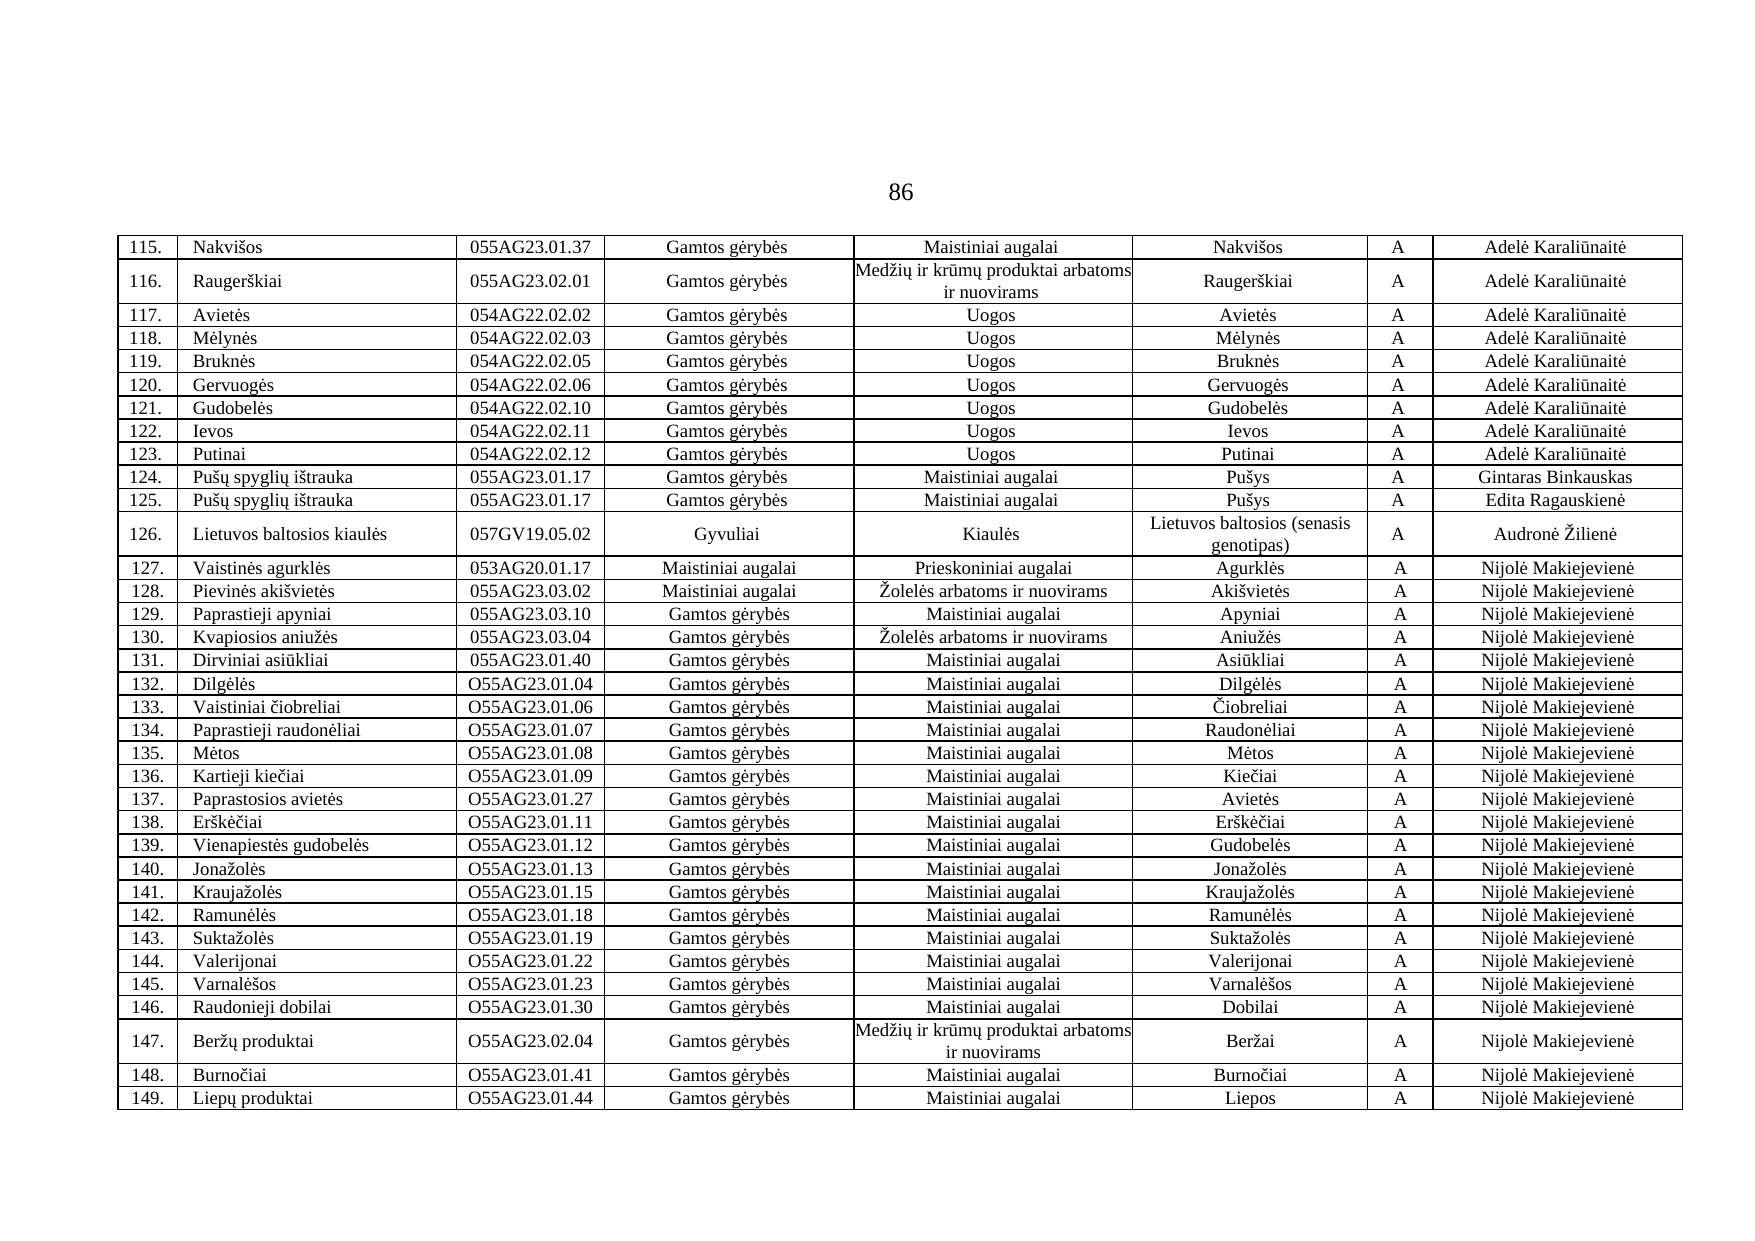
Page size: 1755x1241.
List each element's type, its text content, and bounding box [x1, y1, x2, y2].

table_cell Gamtos gėrybės [605, 927, 853, 948]
table_cell Žolelės arbatoms ir nuovirams [855, 580, 1132, 602]
table_cell Gamtos gėrybės [605, 1020, 853, 1062]
table_cell A [1368, 1020, 1432, 1062]
table_cell 132. [119, 673, 177, 694]
table_cell Pušų spyglių ištrauka [178, 489, 456, 511]
table_cell 055AG23.01.37 [457, 236, 604, 258]
table_cell Nijolė Makiejevienė [1434, 927, 1682, 948]
table_cell Maistiniai augalai [855, 858, 1132, 879]
table_cell A [1368, 950, 1432, 972]
table_cell O55AG23.01.22 [457, 950, 604, 972]
table_cell O55AG23.01.04 [457, 673, 604, 694]
table_cell Vaistiniai čiobreliai [178, 696, 456, 717]
table_cell 117. [119, 304, 177, 326]
table_cell Gamtos gėrybės [605, 373, 853, 395]
table_cell Kiaulės [855, 512, 1132, 555]
table_cell Erškėčiai [1133, 811, 1367, 833]
table_cell Nijolė Makiejevienė [1434, 996, 1682, 1018]
table_cell 053AG20.01.17 [457, 557, 604, 578]
table_cell Maistiniai augalai [605, 557, 853, 578]
table_cell Maistiniai augalai [855, 881, 1132, 902]
table_cell Adelė Karaliūnaitė [1434, 236, 1682, 258]
table_cell Medžių ir krūmų produktai arbatoms ir nuovirams [855, 260, 1132, 302]
table_cell Bruknės [178, 350, 456, 372]
table_cell Dilgėlės [178, 673, 456, 694]
table_cell 139. [119, 835, 177, 856]
table_cell 127. [119, 557, 177, 578]
table_cell 120. [119, 373, 177, 395]
table_cell Gamtos gėrybės [605, 443, 853, 464]
table_cell Raudonėliai [1133, 719, 1367, 740]
table_cell Nijolė Makiejevienė [1434, 811, 1682, 833]
table_cell 131. [119, 650, 177, 671]
table_cell Varnalėšos [1133, 973, 1367, 995]
table_cell Burnočiai [1133, 1064, 1367, 1086]
table_cell A [1368, 512, 1432, 555]
table_cell A [1368, 742, 1432, 763]
table_cell 138. [119, 811, 177, 833]
table_cell 148. [119, 1064, 177, 1086]
table_cell Suktažolės [178, 927, 456, 948]
table_cell Pušų spyglių ištrauka [178, 466, 456, 487]
table_cell Beržų produktai [178, 1020, 456, 1062]
table_cell 122. [119, 420, 177, 441]
table_cell Jonažolės [1133, 858, 1367, 879]
table_cell Nakvišos [1133, 236, 1367, 258]
table_cell A [1368, 373, 1432, 395]
table_cell Gamtos gėrybės [605, 765, 853, 787]
table_cell Avietės [1133, 304, 1367, 326]
table_cell Bruknės [1133, 350, 1367, 372]
table_cell Maistiniai augalai [855, 950, 1132, 972]
table_cell Pievinės akišvietės [178, 580, 456, 602]
table_cell Adelė Karaliūnaitė [1434, 327, 1682, 349]
table_cell Gamtos gėrybės [605, 1064, 853, 1086]
table_cell A [1368, 973, 1432, 995]
table_cell Nijolė Makiejevienė [1434, 626, 1682, 648]
table_cell Gamtos gėrybės [605, 350, 853, 372]
table_cell Maistiniai augalai [855, 603, 1132, 625]
table_cell Gamtos gėrybės [605, 466, 853, 487]
table_cell Kraujažolės [1133, 881, 1367, 902]
table_cell Gamtos gėrybės [605, 788, 853, 810]
table_cell Gudobelės [1133, 835, 1367, 856]
table_cell Žolelės arbatoms ir nuovirams [855, 626, 1132, 648]
table_cell A [1368, 260, 1432, 302]
table_cell 135. [119, 742, 177, 763]
table_cell 054AG22.02.06 [457, 373, 604, 395]
table_cell Nijolė Makiejevienė [1434, 835, 1682, 856]
table_cell 121. [119, 397, 177, 418]
table_cell Mėlynės [1133, 327, 1367, 349]
table_cell 123. [119, 443, 177, 464]
table_cell 055AG23.01.17 [457, 489, 604, 511]
table_cell A [1368, 696, 1432, 717]
table_cell A [1368, 765, 1432, 787]
table_cell Mėtos [1133, 742, 1367, 763]
table_cell 125. [119, 489, 177, 511]
table_cell Dobilai [1133, 996, 1367, 1018]
table_cell 146. [119, 996, 177, 1018]
table_cell Lietuvos baltosios (senasis genotipas) [1133, 512, 1367, 555]
table_cell Lietuvos baltosios kiaulės [178, 512, 456, 555]
table_cell 129. [119, 603, 177, 625]
table_cell Jonažolės [178, 858, 456, 879]
table_cell Gamtos gėrybės [605, 603, 853, 625]
table_cell Paprastieji apyniai [178, 603, 456, 625]
table_cell A [1368, 466, 1432, 487]
table_cell Nijolė Makiejevienė [1434, 742, 1682, 763]
table_cell Valerijonai [1133, 950, 1367, 972]
table_cell Paprastieji raudonėliai [178, 719, 456, 740]
table_cell A [1368, 580, 1432, 602]
table_cell Nijolė Makiejevienė [1434, 650, 1682, 671]
table_cell Maistiniai augalai [855, 1064, 1132, 1086]
table_cell Ramunėlės [1133, 904, 1367, 925]
table_cell 141. [119, 881, 177, 902]
table_cell Vienapiestės gudobelės [178, 835, 456, 856]
table_cell Gamtos gėrybės [605, 327, 853, 349]
table_cell 116. [119, 260, 177, 302]
table_cell Liepų produktai [178, 1087, 456, 1109]
table_cell O55AG23.01.13 [457, 858, 604, 879]
table_cell Uogos [855, 420, 1132, 441]
table_cell O55AG23.01.41 [457, 1064, 604, 1086]
table_cell Gamtos gėrybės [605, 260, 853, 302]
table_cell A [1368, 835, 1432, 856]
table_cell Gamtos gėrybės [605, 835, 853, 856]
table_cell Nijolė Makiejevienė [1434, 788, 1682, 810]
table_cell 055AG23.03.04 [457, 626, 604, 648]
table_cell 054AG22.02.03 [457, 327, 604, 349]
table_cell Adelė Karaliūnaitė [1434, 420, 1682, 441]
table_cell Gamtos gėrybės [605, 950, 853, 972]
table_cell Vaistinės agurklės [178, 557, 456, 578]
table_cell 149. [119, 1087, 177, 1109]
table_cell Maistiniai augalai [855, 236, 1132, 258]
table_cell 055AG23.03.02 [457, 580, 604, 602]
table_cell Adelė Karaliūnaitė [1434, 260, 1682, 302]
table_cell 057GV19.05.02 [457, 512, 604, 555]
table_cell A [1368, 788, 1432, 810]
table_cell Uogos [855, 304, 1132, 326]
table_cell A [1368, 626, 1432, 648]
table_cell A [1368, 236, 1432, 258]
table_cell 130. [119, 626, 177, 648]
table_cell 055AG23.01.17 [457, 466, 604, 487]
table_cell Nijolė Makiejevienė [1434, 719, 1682, 740]
table_cell Nijolė Makiejevienė [1434, 881, 1682, 902]
table_cell Nijolė Makiejevienė [1434, 973, 1682, 995]
table_cell Erškėčiai [178, 811, 456, 833]
table_cell Putinai [178, 443, 456, 464]
table_cell Nakvišos [178, 236, 456, 258]
table_cell A [1368, 1064, 1432, 1086]
table_cell A [1368, 443, 1432, 464]
table_cell 133. [119, 696, 177, 717]
table_cell Nijolė Makiejevienė [1434, 696, 1682, 717]
table_cell Aniužės [1133, 626, 1367, 648]
table_cell Kiečiai [1133, 765, 1367, 787]
table_cell Avietės [178, 304, 456, 326]
table_cell A [1368, 904, 1432, 925]
table_cell Maistiniai augalai [855, 973, 1132, 995]
table_cell A [1368, 327, 1432, 349]
table_cell Gamtos gėrybės [605, 1087, 853, 1109]
table_cell Adelė Karaliūnaitė [1434, 373, 1682, 395]
table_cell Nijolė Makiejevienė [1434, 765, 1682, 787]
table_cell Maistiniai augalai [855, 696, 1132, 717]
table_cell 134. [119, 719, 177, 740]
table_cell Gamtos gėrybės [605, 626, 853, 648]
table_cell Pušys [1133, 466, 1367, 487]
table_cell A [1368, 927, 1432, 948]
table_cell Uogos [855, 350, 1132, 372]
table_cell 145. [119, 973, 177, 995]
table_cell Gamtos gėrybės [605, 904, 853, 925]
table_cell Gamtos gėrybės [605, 996, 853, 1018]
table_cell Nijolė Makiejevienė [1434, 1064, 1682, 1086]
table_cell Gervuogės [178, 373, 456, 395]
table_cell Varnalėšos [178, 973, 456, 995]
table_cell Uogos [855, 373, 1132, 395]
table_cell O55AG23.01.44 [457, 1087, 604, 1109]
table_cell Čiobreliai [1133, 696, 1367, 717]
table_cell A [1368, 489, 1432, 511]
table_cell A [1368, 350, 1432, 372]
table_cell Gamtos gėrybės [605, 650, 853, 671]
table_cell A [1368, 650, 1432, 671]
table_cell O55AG23.01.27 [457, 788, 604, 810]
table_cell Gamtos gėrybės [605, 811, 853, 833]
table_cell Kartieji kiečiai [178, 765, 456, 787]
table_cell A [1368, 397, 1432, 418]
table_cell Nijolė Makiejevienė [1434, 580, 1682, 602]
table_cell Ramunėlės [178, 904, 456, 925]
table_cell O55AG23.02.04 [457, 1020, 604, 1062]
table_cell Edita Ragauskienė [1434, 489, 1682, 511]
table_cell Nijolė Makiejevienė [1434, 904, 1682, 925]
table_cell Gudobelės [178, 397, 456, 418]
table_cell Maistiniai augalai [855, 835, 1132, 856]
table_cell Maistiniai augalai [855, 811, 1132, 833]
table_cell A [1368, 420, 1432, 441]
table_cell Pušys [1133, 489, 1367, 511]
table_cell O55AG23.01.19 [457, 927, 604, 948]
table_cell Avietės [1133, 788, 1367, 810]
table_cell 054AG22.02.10 [457, 397, 604, 418]
table_cell 126. [119, 512, 177, 555]
table_cell 147. [119, 1020, 177, 1062]
table_cell Uogos [855, 443, 1132, 464]
table_cell 054AG22.02.05 [457, 350, 604, 372]
table_cell Akišvietės [1133, 580, 1367, 602]
table_cell Maistiniai augalai [855, 673, 1132, 694]
table_cell O55AG23.01.30 [457, 996, 604, 1018]
table_cell Maistiniai augalai [855, 1087, 1132, 1109]
table_cell Dilgėlės [1133, 673, 1367, 694]
table_cell Beržai [1133, 1020, 1367, 1062]
table_cell A [1368, 603, 1432, 625]
table_cell Gintaras Binkauskas [1434, 466, 1682, 487]
table_cell Uogos [855, 327, 1132, 349]
table_cell Medžių ir krūmų produktai arbatoms ir nuovirams [855, 1020, 1132, 1062]
table_cell Ievos [178, 420, 456, 441]
table_cell 054AG22.02.02 [457, 304, 604, 326]
table_cell Maistiniai augalai [605, 580, 853, 602]
table_cell Maistiniai augalai [855, 904, 1132, 925]
table_cell Nijolė Makiejevienė [1434, 1020, 1682, 1062]
table_cell O55AG23.01.06 [457, 696, 604, 717]
table_cell Uogos [855, 397, 1132, 418]
table_cell Gamtos gėrybės [605, 397, 853, 418]
table_cell Maistiniai augalai [855, 996, 1132, 1018]
table_cell Gamtos gėrybės [605, 304, 853, 326]
table_cell Nijolė Makiejevienė [1434, 557, 1682, 578]
table_cell Gamtos gėrybės [605, 673, 853, 694]
table_cell Burnočiai [178, 1064, 456, 1086]
table_cell 115. [119, 236, 177, 258]
table_cell Agurklės [1133, 557, 1367, 578]
table_cell O55AG23.01.09 [457, 765, 604, 787]
table_cell Gamtos gėrybės [605, 973, 853, 995]
table_cell 142. [119, 904, 177, 925]
table_cell Maistiniai augalai [855, 927, 1132, 948]
table_cell Adelė Karaliūnaitė [1434, 443, 1682, 464]
table_cell A [1368, 304, 1432, 326]
table_cell Gamtos gėrybės [605, 696, 853, 717]
table_cell Maistiniai augalai [855, 719, 1132, 740]
table_cell Nijolė Makiejevienė [1434, 858, 1682, 879]
table_cell Raudonieji dobilai [178, 996, 456, 1018]
table_cell A [1368, 673, 1432, 694]
table_cell Maistiniai augalai [855, 466, 1132, 487]
table_cell Mėtos [178, 742, 456, 763]
table_cell 137. [119, 788, 177, 810]
table_cell Maistiniai augalai [855, 650, 1132, 671]
table_cell O55AG23.01.07 [457, 719, 604, 740]
table_cell Valerijonai [178, 950, 456, 972]
table_cell Gervuogės [1133, 373, 1367, 395]
table_cell 055AG23.02.01 [457, 260, 604, 302]
table_cell A [1368, 1087, 1432, 1109]
table_cell A [1368, 881, 1432, 902]
table_cell Gamtos gėrybės [605, 881, 853, 902]
table_cell O55AG23.01.23 [457, 973, 604, 995]
table_cell 118. [119, 327, 177, 349]
table_cell 124. [119, 466, 177, 487]
table_cell O55AG23.01.18 [457, 904, 604, 925]
table_cell Maistiniai augalai [855, 742, 1132, 763]
table_cell 140. [119, 858, 177, 879]
table_cell 128. [119, 580, 177, 602]
table_cell Gyvuliai [605, 512, 853, 555]
table_cell Gamtos gėrybės [605, 858, 853, 879]
table_cell A [1368, 719, 1432, 740]
table_cell Gamtos gėrybės [605, 742, 853, 763]
table_cell 144. [119, 950, 177, 972]
table_cell A [1368, 858, 1432, 879]
table_cell Suktažolės [1133, 927, 1367, 948]
table_cell Liepos [1133, 1087, 1367, 1109]
table_cell 055AG23.01.40 [457, 650, 604, 671]
table_cell Maistiniai augalai [855, 765, 1132, 787]
table_cell Maistiniai augalai [855, 788, 1132, 810]
table_cell Putinai [1133, 443, 1367, 464]
table_cell 143. [119, 927, 177, 948]
table_cell Dirviniai asiūkliai [178, 650, 456, 671]
table_cell A [1368, 557, 1432, 578]
table_cell Maistiniai augalai [855, 489, 1132, 511]
table_cell A [1368, 996, 1432, 1018]
table_cell Gamtos gėrybės [605, 420, 853, 441]
table_cell Kvapiosios aniužės [178, 626, 456, 648]
table_cell 119. [119, 350, 177, 372]
table_cell Gamtos gėrybės [605, 236, 853, 258]
table_cell O55AG23.01.15 [457, 881, 604, 902]
table_cell 136. [119, 765, 177, 787]
table_cell Nijolė Makiejevienė [1434, 603, 1682, 625]
table_cell Adelė Karaliūnaitė [1434, 350, 1682, 372]
table_cell Apyniai [1133, 603, 1367, 625]
table_cell Prieskoniniai augalai [855, 557, 1132, 578]
table_cell Raugerškiai [178, 260, 456, 302]
table_cell O55AG23.01.11 [457, 811, 604, 833]
table_cell Audronė Žilienė [1434, 512, 1682, 555]
table_cell Ievos [1133, 420, 1367, 441]
table_cell Paprastosios avietės [178, 788, 456, 810]
table_cell 054AG22.02.12 [457, 443, 604, 464]
table_cell A [1368, 811, 1432, 833]
table_cell Nijolė Makiejevienė [1434, 950, 1682, 972]
table_cell Gudobelės [1133, 397, 1367, 418]
table_cell Raugerškiai [1133, 260, 1367, 302]
table_cell O55AG23.01.12 [457, 835, 604, 856]
table_cell O55AG23.01.08 [457, 742, 604, 763]
table_cell Nijolė Makiejevienė [1434, 1087, 1682, 1109]
table_cell Adelė Karaliūnaitė [1434, 304, 1682, 326]
table_cell Gamtos gėrybės [605, 489, 853, 511]
table_cell Mėlynės [178, 327, 456, 349]
table_cell 055AG23.03.10 [457, 603, 604, 625]
table_cell Nijolė Makiejevienė [1434, 673, 1682, 694]
table_cell Gamtos gėrybės [605, 719, 853, 740]
table_cell Asiūkliai [1133, 650, 1367, 671]
table_cell Adelė Karaliūnaitė [1434, 397, 1682, 418]
table_cell Kraujažolės [178, 881, 456, 902]
table_cell 054AG22.02.11 [457, 420, 604, 441]
